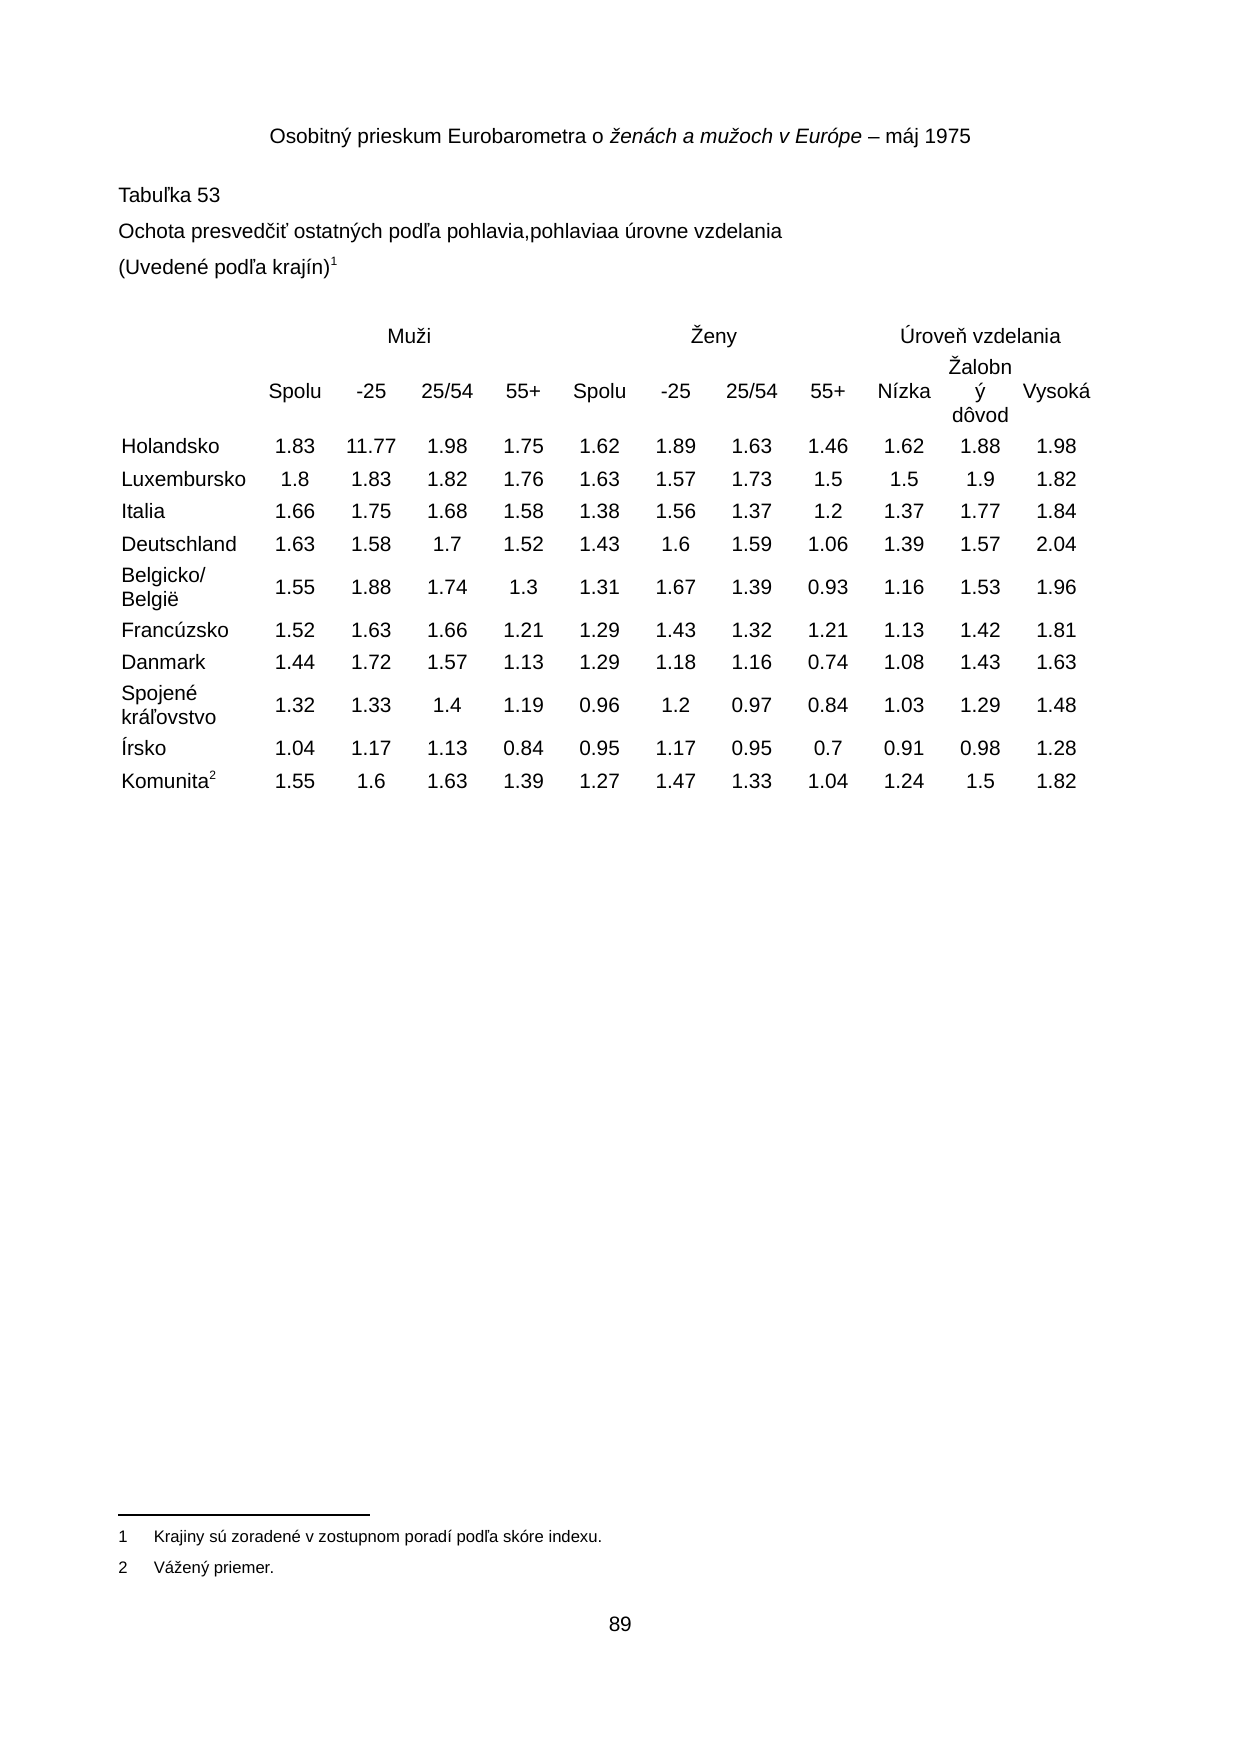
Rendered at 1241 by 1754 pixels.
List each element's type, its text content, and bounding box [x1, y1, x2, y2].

table_cell 1,52 [257, 613, 333, 646]
table_cell 1,39 [714, 560, 790, 613]
table_cell 1,43 [942, 646, 1018, 678]
table_cell Francúzsko [118, 613, 257, 646]
table_cell 1,42 [942, 613, 1018, 646]
table_cell 1,18 [638, 646, 714, 678]
table_cell 55+ [485, 352, 561, 430]
table_cell 25/54 [409, 352, 485, 430]
table_cell 1,67 [638, 560, 714, 613]
table_cell 1,76 [485, 463, 561, 495]
table_cell 1,82 [409, 463, 485, 495]
table_cell 1,17 [638, 732, 714, 764]
table_cell 1,8 [257, 463, 333, 495]
table_cell 1,55 [257, 764, 333, 797]
table_cell 1,55 [257, 560, 333, 613]
table_cell 1,72 [333, 646, 409, 678]
table_cell 1,19 [485, 678, 561, 732]
table_cell 1,77 [942, 495, 1018, 527]
table_cell 1,63 [1018, 646, 1094, 678]
table_cell 1,58 [485, 495, 561, 527]
table_cell 1,62 [866, 430, 942, 462]
table_cell 11,77 [333, 430, 409, 462]
table_cell 0,93 [790, 560, 866, 613]
table_cell 1,82 [1018, 764, 1094, 797]
table_cell 1,32 [714, 613, 790, 646]
table_header [118, 320, 257, 352]
table_cell 1,2 [638, 678, 714, 732]
table_cell 1,47 [638, 764, 714, 797]
table_cell 1,59 [714, 527, 790, 559]
table_cell 0,91 [866, 732, 942, 764]
table_cell 1,03 [866, 678, 942, 732]
table_cell Holandsko [118, 430, 257, 462]
table_cell [118, 352, 257, 430]
table_cell 1,57 [942, 527, 1018, 559]
table_cell Luxembursko [118, 463, 257, 495]
table_cell 2,04 [1018, 527, 1094, 559]
table_cell 0,96 [561, 678, 637, 732]
table_cell 1,96 [1018, 560, 1094, 613]
table_cell 1,3 [485, 560, 561, 613]
table_cell 1,37 [866, 495, 942, 527]
table_cell 1,5 [790, 463, 866, 495]
table_cell 1,43 [638, 613, 714, 646]
table_cell 1,56 [638, 495, 714, 527]
table_cell 1,75 [485, 430, 561, 462]
table_cell 1,7 [409, 527, 485, 559]
text Krajiny sú zoradené v zostupnom poradí podľa skóre indexu. [118, 1527, 1122, 1546]
table_cell 1,83 [257, 430, 333, 462]
table_cell -25 [333, 352, 409, 430]
table_cell -25 [638, 352, 714, 430]
table_cell 1,88 [333, 560, 409, 613]
table_cell Italia [118, 495, 257, 527]
table_cell 0,97 [714, 678, 790, 732]
table_cell 1,63 [333, 613, 409, 646]
table_cell Spolu [257, 352, 333, 430]
table_cell 1,73 [714, 463, 790, 495]
table_cell 1,81 [1018, 613, 1094, 646]
table_cell 1,52 [485, 527, 561, 559]
table_cell 1,84 [1018, 495, 1094, 527]
table_cell 1,6 [638, 527, 714, 559]
table_cell Spolu [561, 352, 637, 430]
table_cell 1,48 [1018, 678, 1094, 732]
table_cell 1,5 [942, 764, 1018, 797]
table_cell 0,95 [561, 732, 637, 764]
table_cell 1,04 [790, 764, 866, 797]
table_cell 1,53 [942, 560, 1018, 613]
table_cell 0,98 [942, 732, 1018, 764]
table_cell 0,7 [790, 732, 866, 764]
table_cell 0,84 [485, 732, 561, 764]
table_cell 1,66 [257, 495, 333, 527]
table_cell 1,62 [561, 430, 637, 462]
table_cell 0,95 [714, 732, 790, 764]
table_cell 1,04 [257, 732, 333, 764]
table_cell 1,98 [409, 430, 485, 462]
table_cell 1,33 [333, 678, 409, 732]
table_cell Belgicko/België [118, 560, 257, 613]
table_cell 55+ [790, 352, 866, 430]
table_cell 1,83 [333, 463, 409, 495]
table_cell 1,39 [866, 527, 942, 559]
table_cell 1,2 [790, 495, 866, 527]
table_cell 1,27 [561, 764, 637, 797]
table_cell 1,29 [942, 678, 1018, 732]
table_cell 1,37 [714, 495, 790, 527]
table_cell 1,89 [638, 430, 714, 462]
table_cell 25/54 [714, 352, 790, 430]
table_cell Spojené kráľovstvo [118, 678, 257, 732]
table_cell 1,82 [1018, 463, 1094, 495]
table_cell 1,9 [942, 463, 1018, 495]
table_header Ženy [561, 320, 866, 352]
table_cell 0,74 [790, 646, 866, 678]
table_header Úroveň vzdelania [866, 320, 1094, 352]
table_cell 1,08 [866, 646, 942, 678]
table_cell 1,57 [638, 463, 714, 495]
table_cell 1,66 [409, 613, 485, 646]
table_cell 1,63 [409, 764, 485, 797]
table_cell 1,74 [409, 560, 485, 613]
table_cell 1,57 [409, 646, 485, 678]
table_cell Írsko [118, 732, 257, 764]
table_cell 1,88 [942, 430, 1018, 462]
table_cell 1,16 [866, 560, 942, 613]
table_cell 1,68 [409, 495, 485, 527]
table_cell 1,13 [485, 646, 561, 678]
table_cell 1,06 [790, 527, 866, 559]
table_header Muži [257, 320, 561, 352]
text Ochota presvedčiť ostatných podľa pohlavia,pohlaviaa úrovne vzdelania [118, 219, 1122, 243]
table_cell 1,31 [561, 560, 637, 613]
table_cell 1,58 [333, 527, 409, 559]
table_cell 1,5 [866, 463, 942, 495]
table_cell 1,63 [561, 463, 637, 495]
table_cell 1,33 [714, 764, 790, 797]
table_cell Deutschland [118, 527, 257, 559]
table_cell 1,63 [257, 527, 333, 559]
table_cell 1,17 [333, 732, 409, 764]
table_cell 0,84 [790, 678, 866, 732]
table_cell Vysoká [1018, 352, 1094, 430]
table_cell 1,28 [1018, 732, 1094, 764]
table_cell 1,39 [485, 764, 561, 797]
table_cell 1,29 [561, 613, 637, 646]
table_cell 1,13 [409, 732, 485, 764]
table_cell 1,21 [790, 613, 866, 646]
table_cell 1,13 [866, 613, 942, 646]
table_cell 1,44 [257, 646, 333, 678]
table_cell 1,75 [333, 495, 409, 527]
table_cell 1,6 [333, 764, 409, 797]
table_cell 1,21 [485, 613, 561, 646]
table_cell 1,63 [714, 430, 790, 462]
table_cell 1,16 [714, 646, 790, 678]
table_cell 1,29 [561, 646, 637, 678]
text (Uvedené podľa krajín) [118, 254, 1122, 278]
table_cell Komunita [118, 764, 257, 797]
table_cell 1,32 [257, 678, 333, 732]
table_cell Nízka [866, 352, 942, 430]
table_cell 1,4 [409, 678, 485, 732]
table_cell Danmark [118, 646, 257, 678]
table_cell 1,43 [561, 527, 637, 559]
table_cell 1,98 [1018, 430, 1094, 462]
table_cell 1,46 [790, 430, 866, 462]
table_cell Žalobný dôvod [942, 352, 1018, 430]
text Tabuľka 53 [118, 183, 1122, 207]
table_cell 1,38 [561, 495, 637, 527]
table_cell 1,24 [866, 764, 942, 797]
